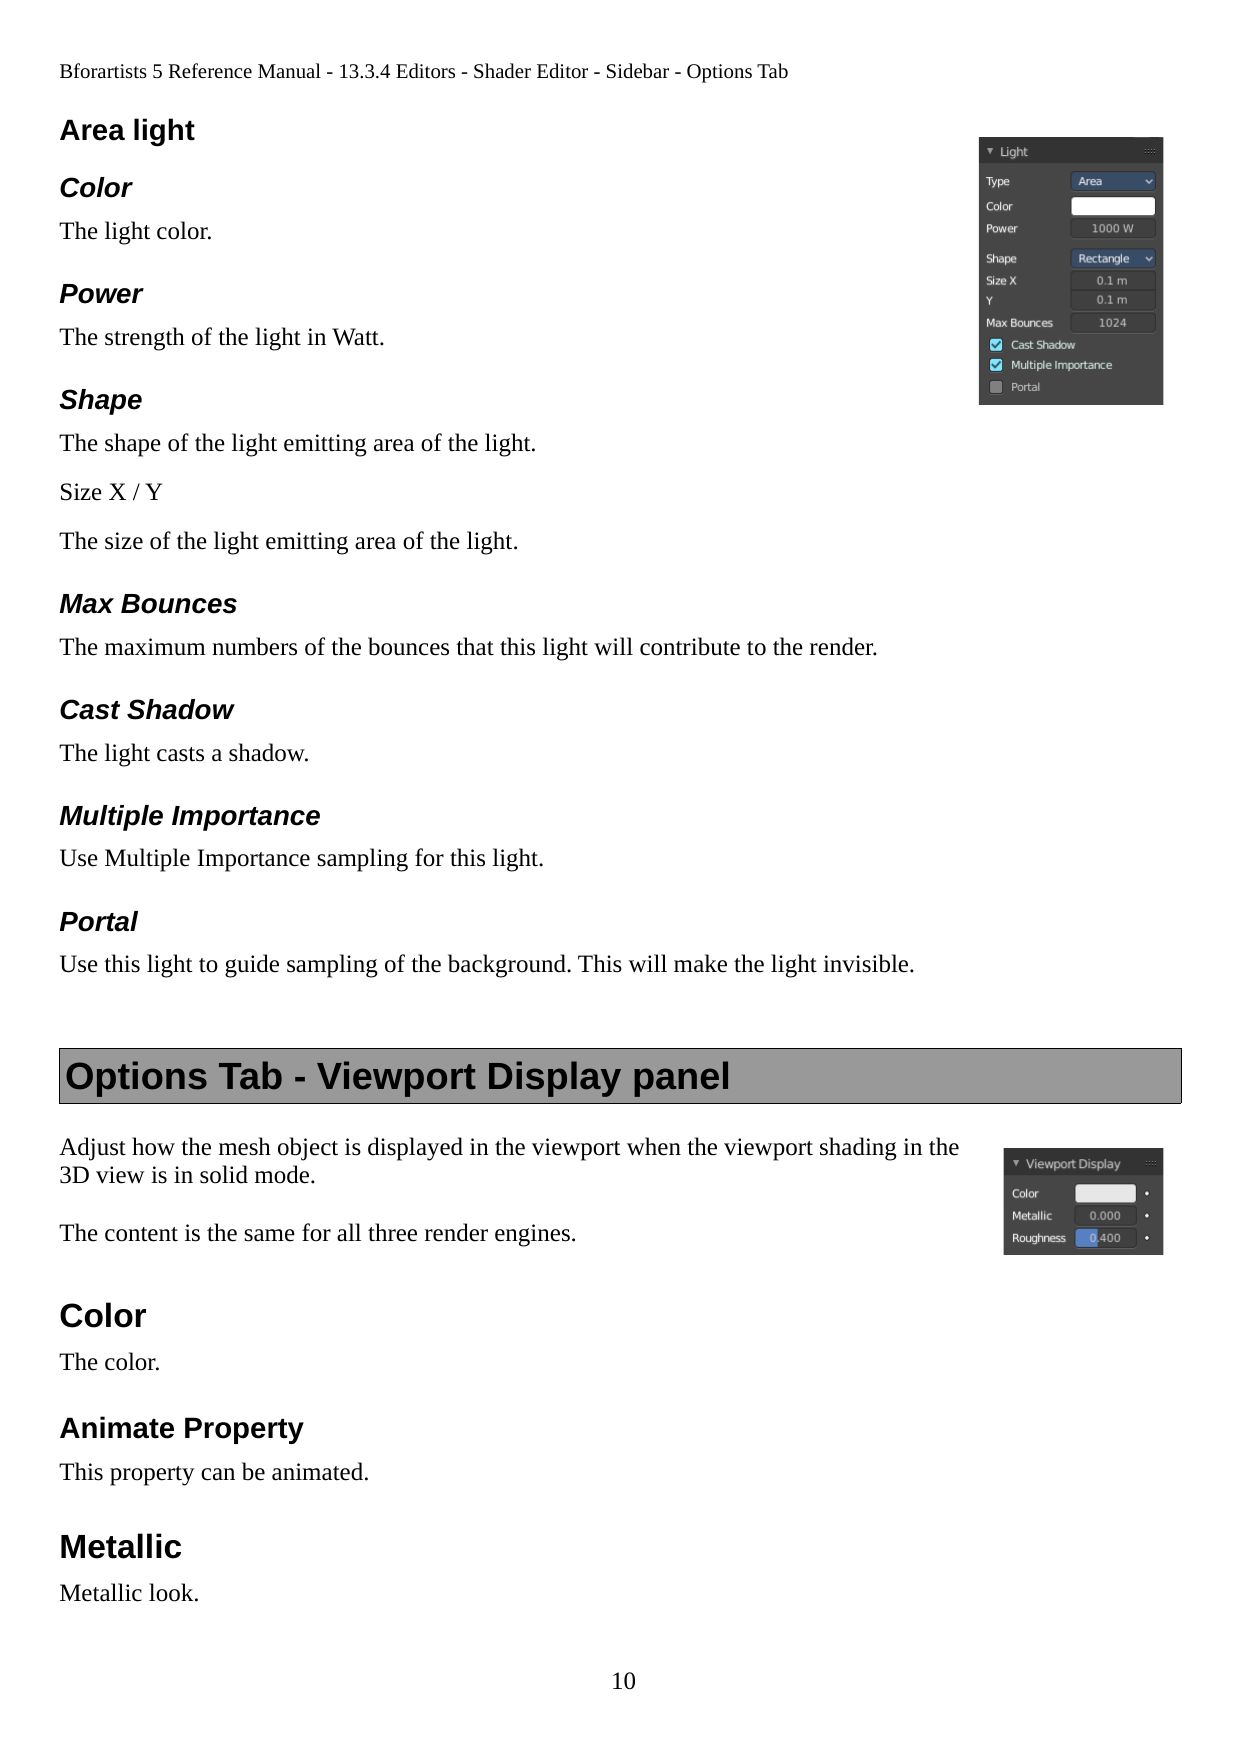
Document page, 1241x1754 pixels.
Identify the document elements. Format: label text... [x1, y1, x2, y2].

subtitle Color [59, 171, 978, 203]
text Metallic look. [59, 1578, 1181, 1607]
text The light casts a shadow. [59, 738, 1181, 766]
subtitle [1164, 171, 1181, 203]
subtitle Color [59, 1296, 1181, 1335]
subtitle Area light [59, 113, 1181, 146]
subtitle Shape [59, 383, 1181, 415]
text The content is the same for all three render engines. [59, 1218, 1003, 1247]
subtitle Cast Shadow [59, 693, 1181, 725]
text The strength of the light in Watt. [59, 322, 978, 350]
text The color. [59, 1347, 1181, 1376]
subtitle Portal [59, 905, 1181, 937]
text Use Multiple Importance sampling for this light. [59, 843, 1181, 872]
text The shape of the light emitting area of the light. [59, 428, 1181, 456]
text [1164, 216, 1181, 244]
subtitle Metallic [59, 1527, 1181, 1566]
subtitle Multiple Importance [59, 799, 1181, 831]
text Use this light to guide sampling of the background. This will make the light invisible. [59, 949, 1181, 978]
text Adjust how the mesh object is displayed in the viewport when the viewport shading in the 3D view is in solid mode. [59, 1132, 1181, 1189]
subtitle Power [59, 277, 978, 309]
subtitle Animate Property [59, 1411, 1181, 1445]
text This property can be animated. [59, 1457, 1181, 1486]
subtitle Max Bounces [59, 587, 1181, 619]
picture [1003, 1148, 1164, 1255]
table_header Options Tab - Viewport Display panel [60, 1049, 1181, 1103]
text The light color. [59, 216, 978, 244]
picture [978, 137, 1164, 405]
text Size X / Y [59, 477, 1181, 505]
subtitle [1164, 277, 1181, 309]
text The maximum numbers of the bounces that this light will contribute to the render. [59, 632, 1181, 660]
text The size of the light emitting area of the light. [59, 526, 1181, 554]
